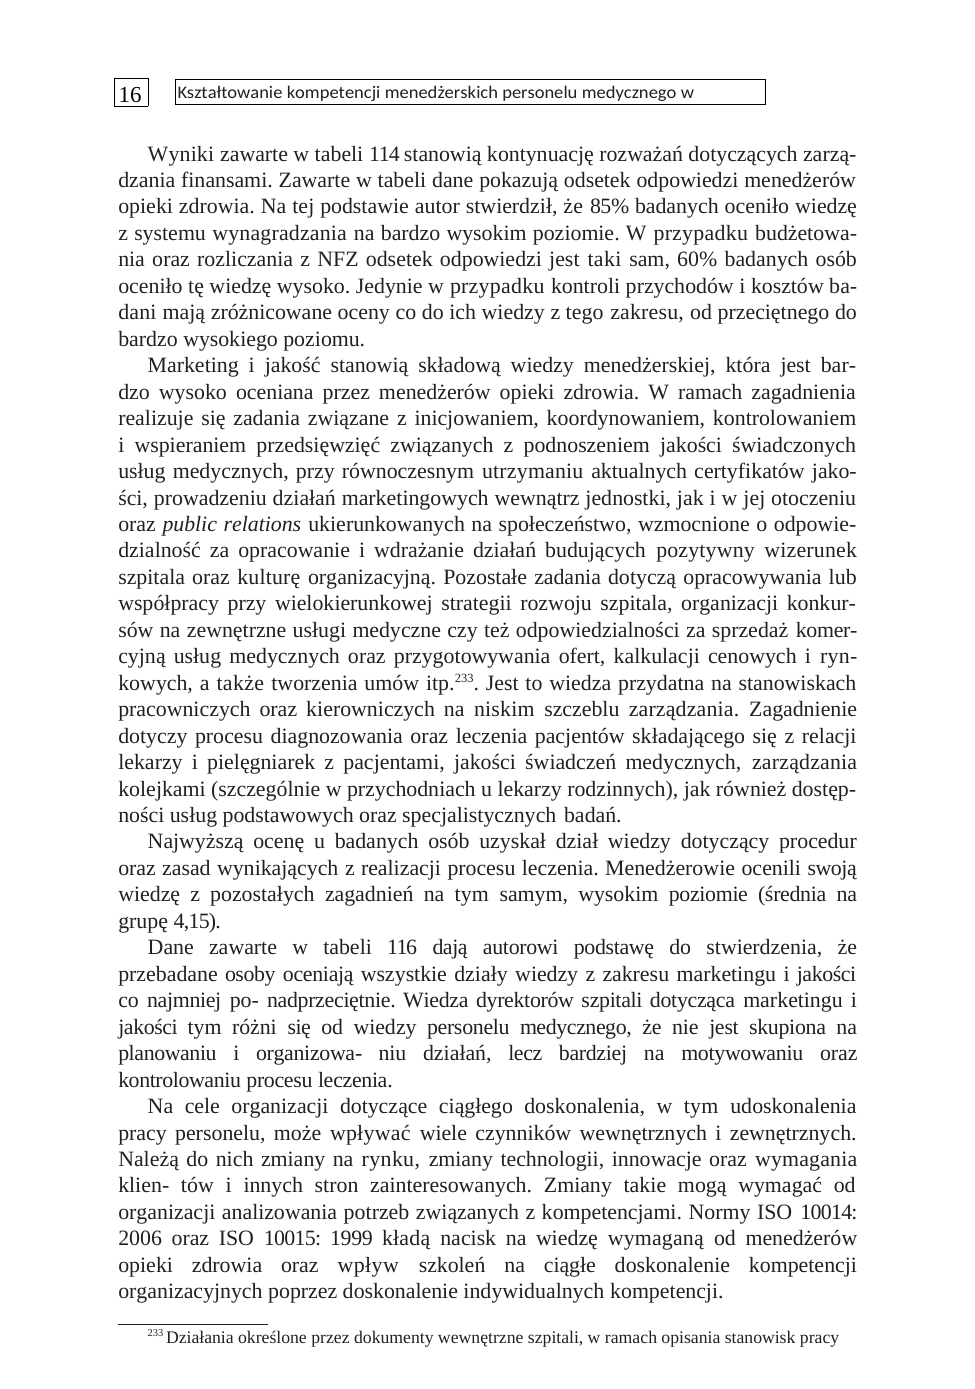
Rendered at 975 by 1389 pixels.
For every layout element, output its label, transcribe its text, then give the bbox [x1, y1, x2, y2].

text Najwyższą ocenę u badanych osób uzyskał dział wiedzy dotyczący procedur oraz zasad wynikających z realizacji procesu leczenia. Menedżerowie ocenili swoją wiedzę z pozostałych zagadnień na tym samym, wysokim poziomie (średnia na grupę 4,15). [118, 828, 857, 933]
text Dane zawarte w tabeli 116 dają autorowi podstawę do stwierdzenia, że przebadane osoby oceniają wszystkie działy wiedzy z zakresu marketingu i jakości co najmniej po- nadprzeciętnie. Wiedza dyrektorów szpitali dotycząca marketingu i jakości tym różni się od wiedzy personelu medycznego, że nie jest skupiona na planowaniu i organizowa- niu działań, lecz bardziej na motywowaniu oraz kontrolowaniu procesu leczenia. [118, 934, 857, 1092]
text Na cele organizacji dotyczące ciągłego doskonalenia, w tym udoskonalenia pracy personelu, może wpływać wiele czynników wewnętrznych i zewnętrznych. Należą do nich zmiany na rynku, zmiany technologii, innowacje oraz wymagania klien- tów i innych stron zainteresowanych. Zmiany takie mogą wymagać od organizacji analizowania potrzeb związanych z kompetencjami. Normy ISO 10014: 2006 oraz ISO 10015: 1999 kładą nacisk na wiedzę wymaganą od menedżerów opieki zdrowia oraz wpływ szkoleń na ciągłe doskonalenie kompetencji organizacyjnych poprzez doskonalenie indywidualnych kompetencji. [118, 1093, 857, 1303]
text 233 Działania określone przez dokumenty wewnętrzne szpitali, w ramach opisania stanowisk pracy [118, 1321, 845, 1347]
text Wyniki zawarte w tabeli 114 stanowią kontynuację rozważań dotyczących zarzą- dzania finansami. Zawarte w tabeli dane pokazują odsetek odpowiedzi menedżerów opieki zdrowia. Na tej podstawie autor stwierdził, że 85% badanych oceniło wiedzę z systemu wynagradzania na bardzo wysokim poziomie. W przypadku budżetowa- nia oraz rozliczania z NFZ odsetek odpowiedzi jest taki sam, 60% badanych osób oceniło tę wiedzę wysoko. Jedynie w przypadku kontroli przychodów i kosztów ba- dani mają zróżnicowane oceny co do ich wiedzy z tego zakresu, od przeciętnego do bardzo wysokiego poziomu. [118, 141, 857, 351]
text Marketing i jakość stanowią składową wiedzy menedżerskiej, która jest bar- dzo wysoko oceniana przez menedżerów opieki zdrowia. W ramach zagadnienia realizuje się zadania związane z inicjowaniem, koordynowaniem, kontrolowaniem i wspieraniem przedsięwzięć związanych z podnoszeniem jakości świadczonych usług medycznych, przy równoczesnym utrzymaniu aktualnych certyfikatów jako- ści, prowadzeniu działań marketingowych wewnątrz jednostki, jak i w jej otoczeniu oraz public relations ukierunkowanych na społeczeństwo, wzmocnione o odpowie- dzialność za opracowanie i wdrażanie działań budujących pozytywny wizerunek szpitala oraz kulturę organizacyjną. Pozostałe zadania dotyczą opracowywania lub współpracy przy wielokierunkowej strategii rozwoju szpitala, organizacji konkur- sów na zewnętrzne usługi medyczne czy też odpowiedzialności za sprzedaż komer- cyjną usług medycznych oraz przygotowywania ofert, kalkulacji cenowych i ryn- kowych, a także tworzenia umów itp.233. Jest to wiedza przydatna na stanowiskach pracowniczych oraz kierowniczych na niskim szczeblu zarządzania. Zagadnienie dotyczy procesu diagnozowania oraz leczenia pacjentów składającego się z relacji lekarzy i pielęgniarek z pacjentami, jakości świadczeń medycznych, zarządzania kolejkami (szczególnie w przychodniach u lekarzy rodzinnych), jak również dostęp- ności usług podstawowych oraz specjalistycznych badań. [118, 352, 857, 827]
